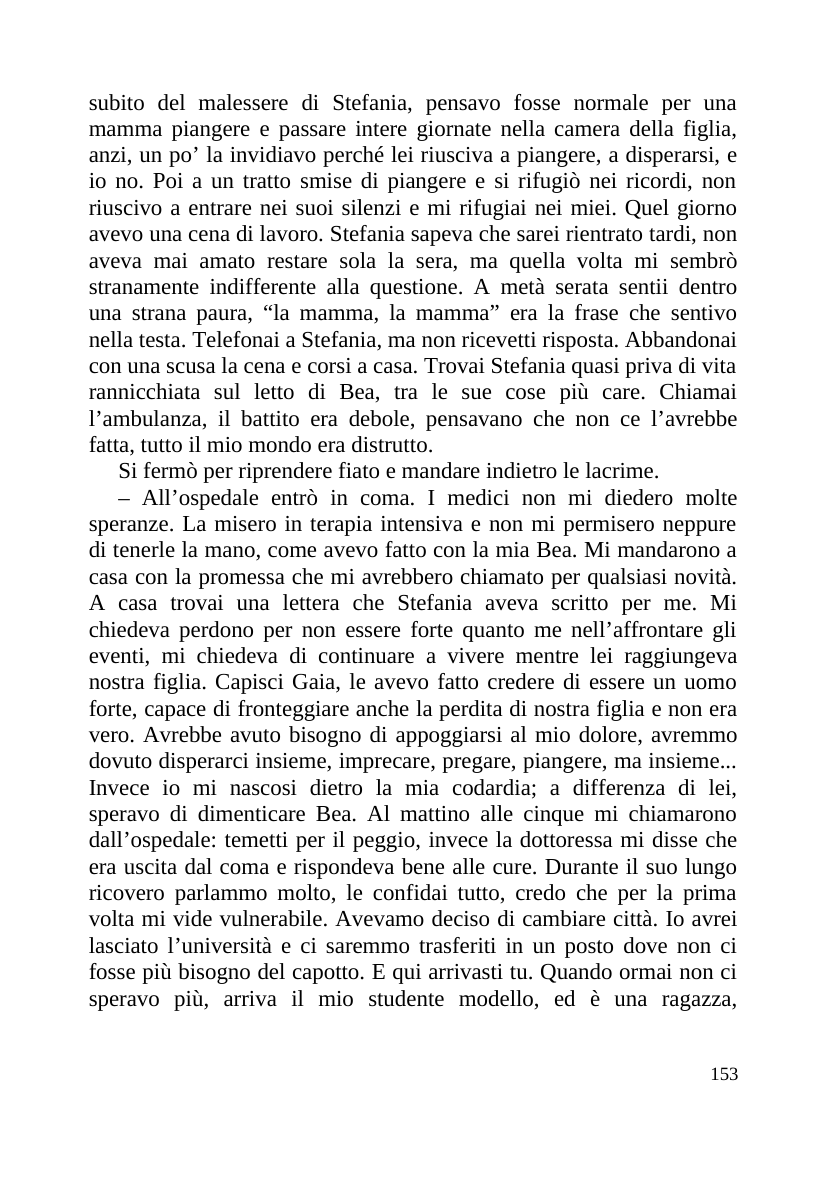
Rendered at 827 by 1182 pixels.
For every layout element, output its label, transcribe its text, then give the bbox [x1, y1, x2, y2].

text Si fermò per riprendere fiato e mandare indietro le lacrime. [88, 457, 738, 484]
text subito del malessere di Stefania, pensavo fosse normale per una mamma piangere e passare intere giornate nella camera della figlia, anzi, un po’ la invidiavo perché lei riusciva a piangere, a disperarsi, e io no. Poi a un tratto smise di piangere e si rifugiò nei ricordi, non riuscivo a entrare nei suoi silenzi e mi rifugiai nei miei. Quel giorno avevo una cena di lavoro. Stefania sapeva che sarei rientrato tardi, non aveva mai amato restare sola la sera, ma quella volta mi sembrò stranamente indifferente alla questione. A metà serata sentii dentro una strana paura, “la mamma, la mamma” era la frase che sentivo nella testa. Telefonai a Stefania, ma non ricevetti risposta. Abbandonai con una scusa la cena e corsi a casa. Trovai Stefania quasi priva di vita rannicchiata sul letto di Bea, tra le sue cose più care. Chiamai l’ambulanza, il battito era debole, pensavano che non ce l’avrebbe fatta, tutto il mio mondo era distrutto. [88, 88, 738, 457]
text – All’ospedale entrò in coma. I medici non mi diedero molte speranze. La misero in terapia intensiva e non mi permisero neppure di tenerle la mano, come avevo fatto con la mia Bea. Mi mandarono a casa con la promessa che mi avrebbero chiamato per qualsiasi novità. A casa trovai una lettera che Stefania aveva scritto per me. Mi chiedeva perdono per non essere forte quanto me nell’affrontare gli eventi, mi chiedeva di continuare a vivere mentre lei raggiungeva nostra figlia. Capisci Gaia, le avevo fatto credere di essere un uomo forte, capace di fronteggiare anche la perdita di nostra figlia e non era vero. Avrebbe avuto bisogno di appoggiarsi al mio dolore, avremmo dovuto disperarci insieme, imprecare, pregare, piangere, ma insieme... Invece io mi nascosi dietro la mia codardia; a differenza di lei, speravo di dimenticare Bea. Al mattino alle cinque mi chiamarono dall’ospedale: temetti per il peggio, invece la dottoressa mi disse che era uscita dal coma e rispondeva bene alle cure. Durante il suo lungo ricovero parlammo molto, le confidai tutto, credo che per la prima volta mi vide vulnerabile. Avevamo deciso di cambiare città. Io avrei lasciato l’università e ci saremmo trasferiti in un posto dove non ci fosse più bisogno del capotto. E qui arrivasti tu. Quando ormai non ci speravo più, arriva il mio studente modello, ed è una ragazza, [88, 484, 738, 1011]
